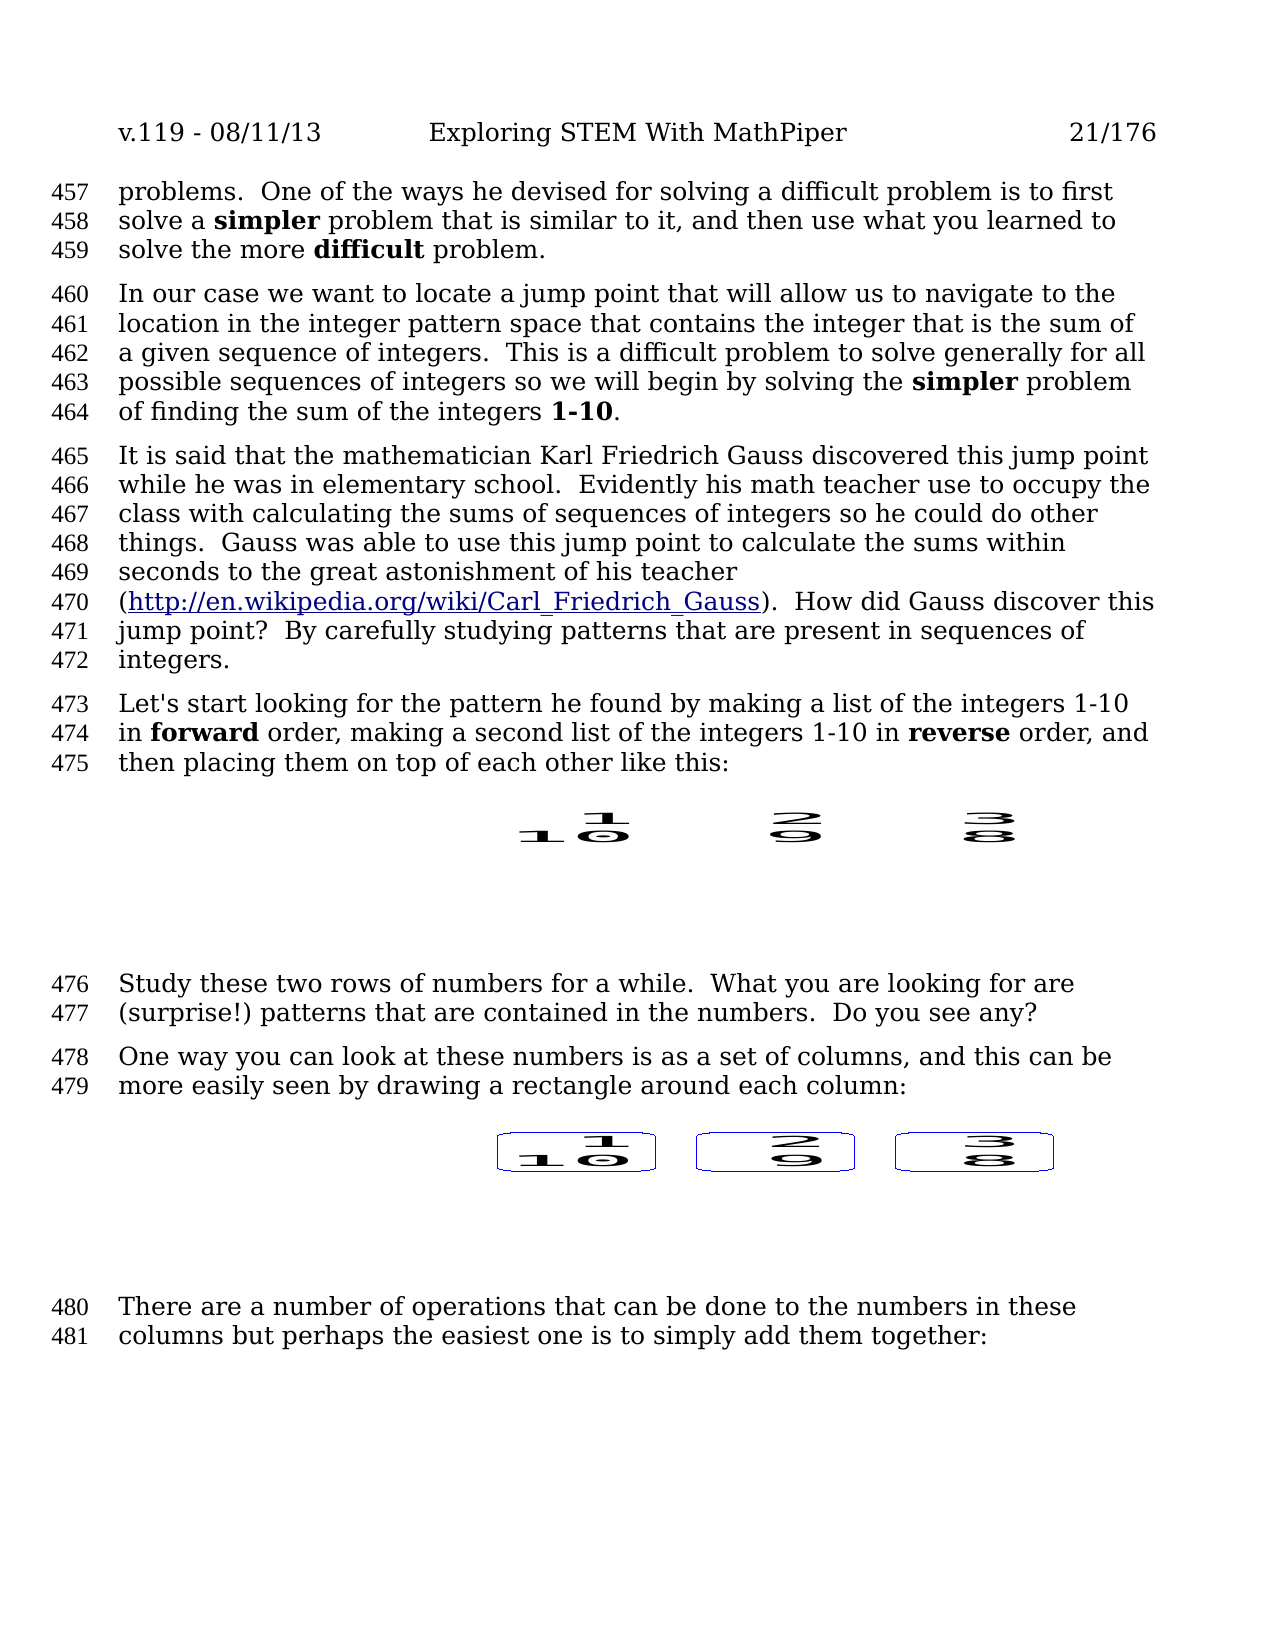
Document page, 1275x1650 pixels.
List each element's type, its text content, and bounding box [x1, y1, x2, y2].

text Study these two rows of numbers for a while. What you are looking for are (surprise!) patterns that are contained in the numbers. Do you see any? [118, 969, 1157, 1027]
text problems. One of the ways he devised for solving a difficult problem is to first solve a simpler problem that is similar to it, and then use what you learned to solve the more difficult problem. [118, 177, 1157, 265]
text There are a number of operations that can be done to the numbers in these columns but perhaps the easiest one is to simply add them together: [118, 1292, 1157, 1350]
text In our case we want to locate a jump point that will allow us to navigate to the location in the integer pattern space that contains the integer that is the sum of a given sequence of integers. This is a difficult problem to solve generally for all possible sequences of integers so we will begin by solving the simpler problem of finding the sum of the integers 1-10. [118, 280, 1157, 426]
text Let's start looking for the pattern he found by making a list of the integers 1-10 in forward order, making a second list of the integers 1-10 in reverse order, and then placing them on top of each other like this: [118, 689, 1157, 777]
text One way you can look at these numbers is as a set of columns, and this can be more easily seen by drawing a rectangle around each column: [118, 1042, 1157, 1100]
text It is said that the mathematician Karl Friedrich Gauss discovered this jump point while he was in elementary school. Evidently his math teacher use to occupy the class with calculating the sums of sequences of integers so he could do other things. Gauss was able to use this jump point to calculate the sums within seconds to the great astonishment of his teacher (http://en.wikipedia.org/wiki/Carl_Friedrich_Gauss). How did Gauss discover this jump point? By carefully studying patterns that are present in sequences of integers. [118, 441, 1157, 674]
